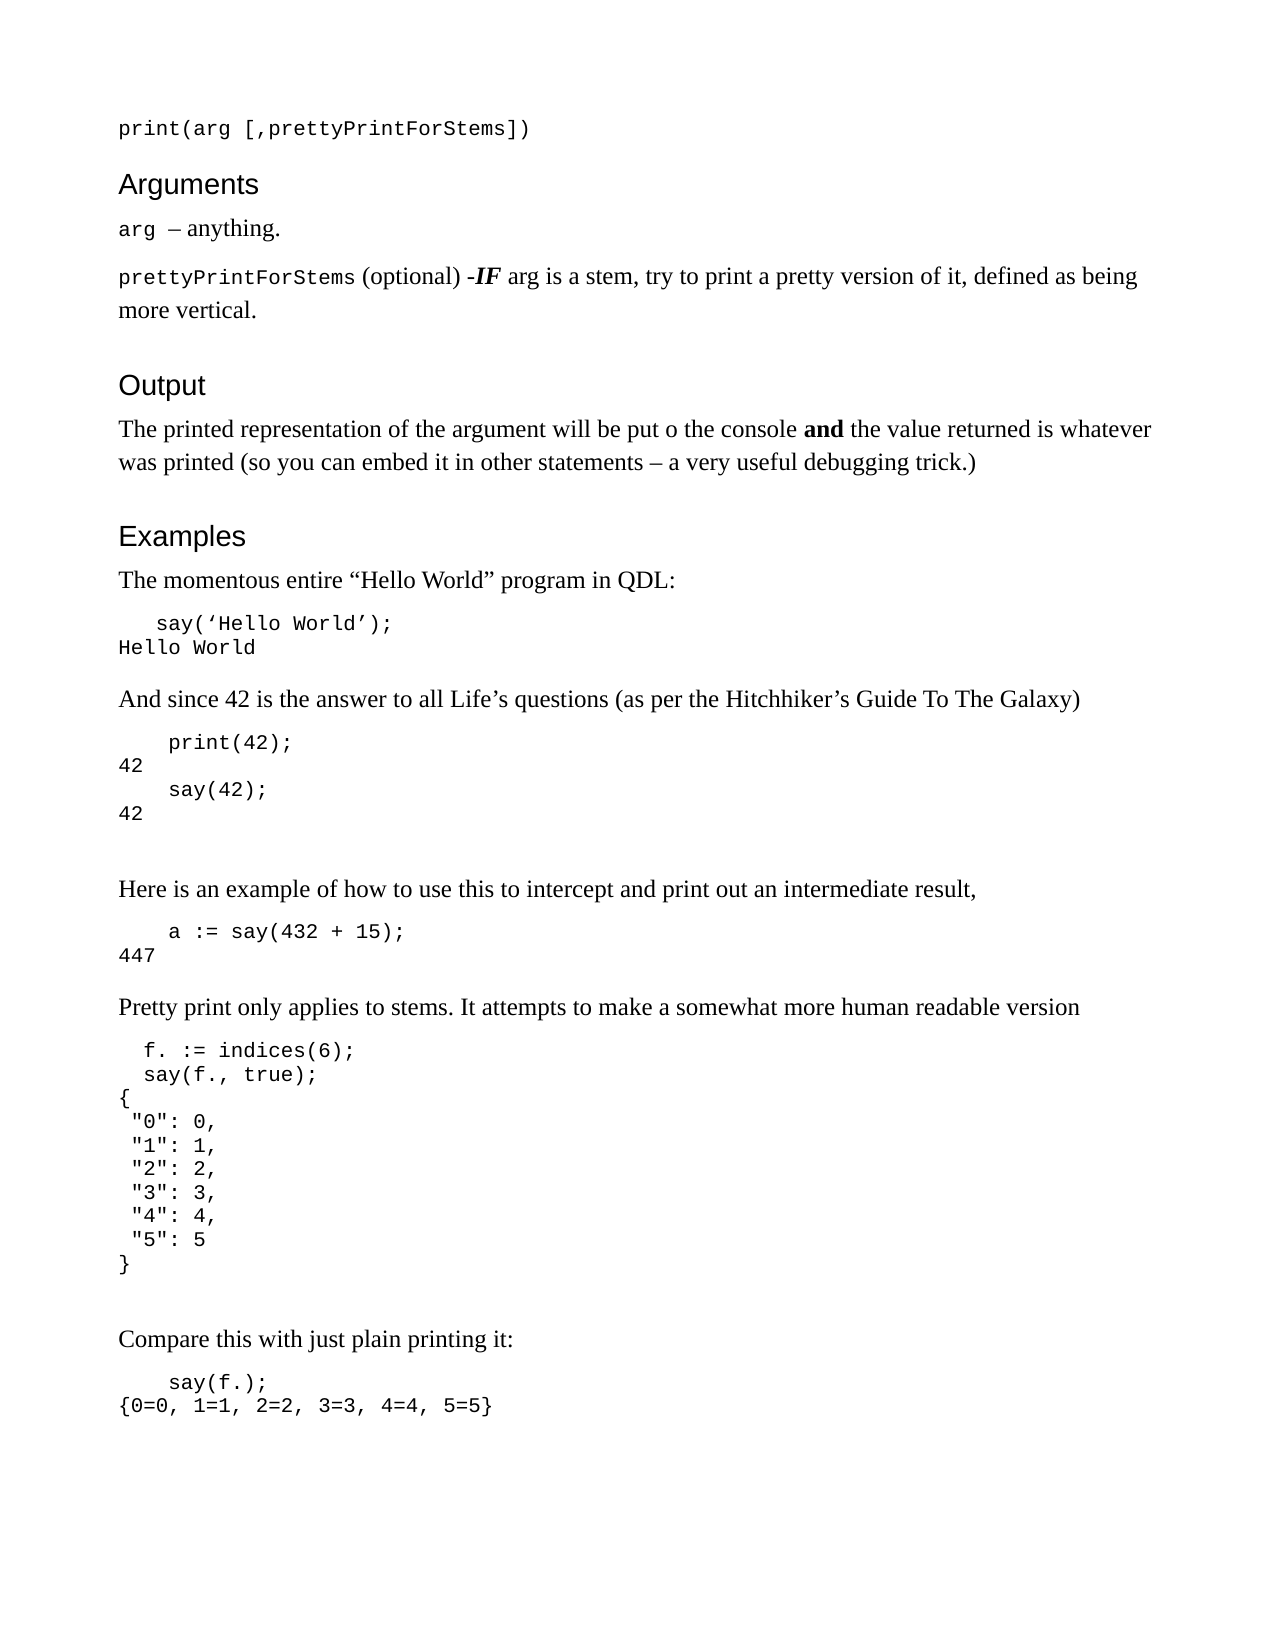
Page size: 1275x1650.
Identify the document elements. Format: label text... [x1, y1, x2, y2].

text Here is an example of how to use this to intercept and print out an intermediate result, [118, 874, 1157, 903]
text arg – anything. [118, 213, 1157, 242]
text "4": 4, [118, 1206, 1157, 1229]
text } [118, 1253, 1157, 1276]
text "1": 1, [118, 1134, 1157, 1158]
text say(f., true); [118, 1064, 1157, 1087]
subtitle Examples [118, 519, 1157, 553]
text { [118, 1087, 1157, 1111]
text 42 [118, 803, 1157, 826]
text "0": 0, [118, 1111, 1157, 1134]
text 447 [118, 945, 1157, 969]
text The momentous entire “Hello World” program in QDL: [118, 566, 1157, 594]
text say(42); [118, 779, 1157, 803]
subtitle Arguments [118, 167, 1157, 200]
text The printed representation of the argument will be put o the console and the value returned is whatever was printed (so you can embed it in other statements – a very useful debugging trick.) [118, 414, 1157, 476]
text Hello World [118, 637, 1157, 660]
text a := say(432 + 15); [118, 921, 1157, 945]
text 42 [118, 755, 1157, 779]
text And since 42 is the answer to all Life’s questions (as per the Hitchhiker’s Guide To The Galaxy) [118, 684, 1157, 713]
text "2": 2, [118, 1158, 1157, 1182]
text Pretty print only applies to stems. It attempts to make a somewhat more human readable version [118, 992, 1157, 1021]
subtitle Output [118, 368, 1157, 401]
text prettyPrintForStems (optional) -IF arg is a stem, try to print a pretty version of it, defined as being more vertical. [118, 261, 1157, 324]
text "3": 3, [118, 1182, 1157, 1206]
text f. := indices(6); [118, 1040, 1157, 1064]
text "5": 5 [118, 1229, 1157, 1253]
text say(‘Hello World’); [118, 613, 1157, 637]
text Compare this with just plain printing it: [118, 1324, 1157, 1353]
text print(42); [118, 732, 1157, 755]
text {0=0, 1=1, 2=2, 3=3, 4=4, 5=5} [118, 1395, 1157, 1419]
text print(arg [,prettyPrintForStems]) [118, 118, 1157, 142]
text say(f.); [118, 1372, 1157, 1395]
